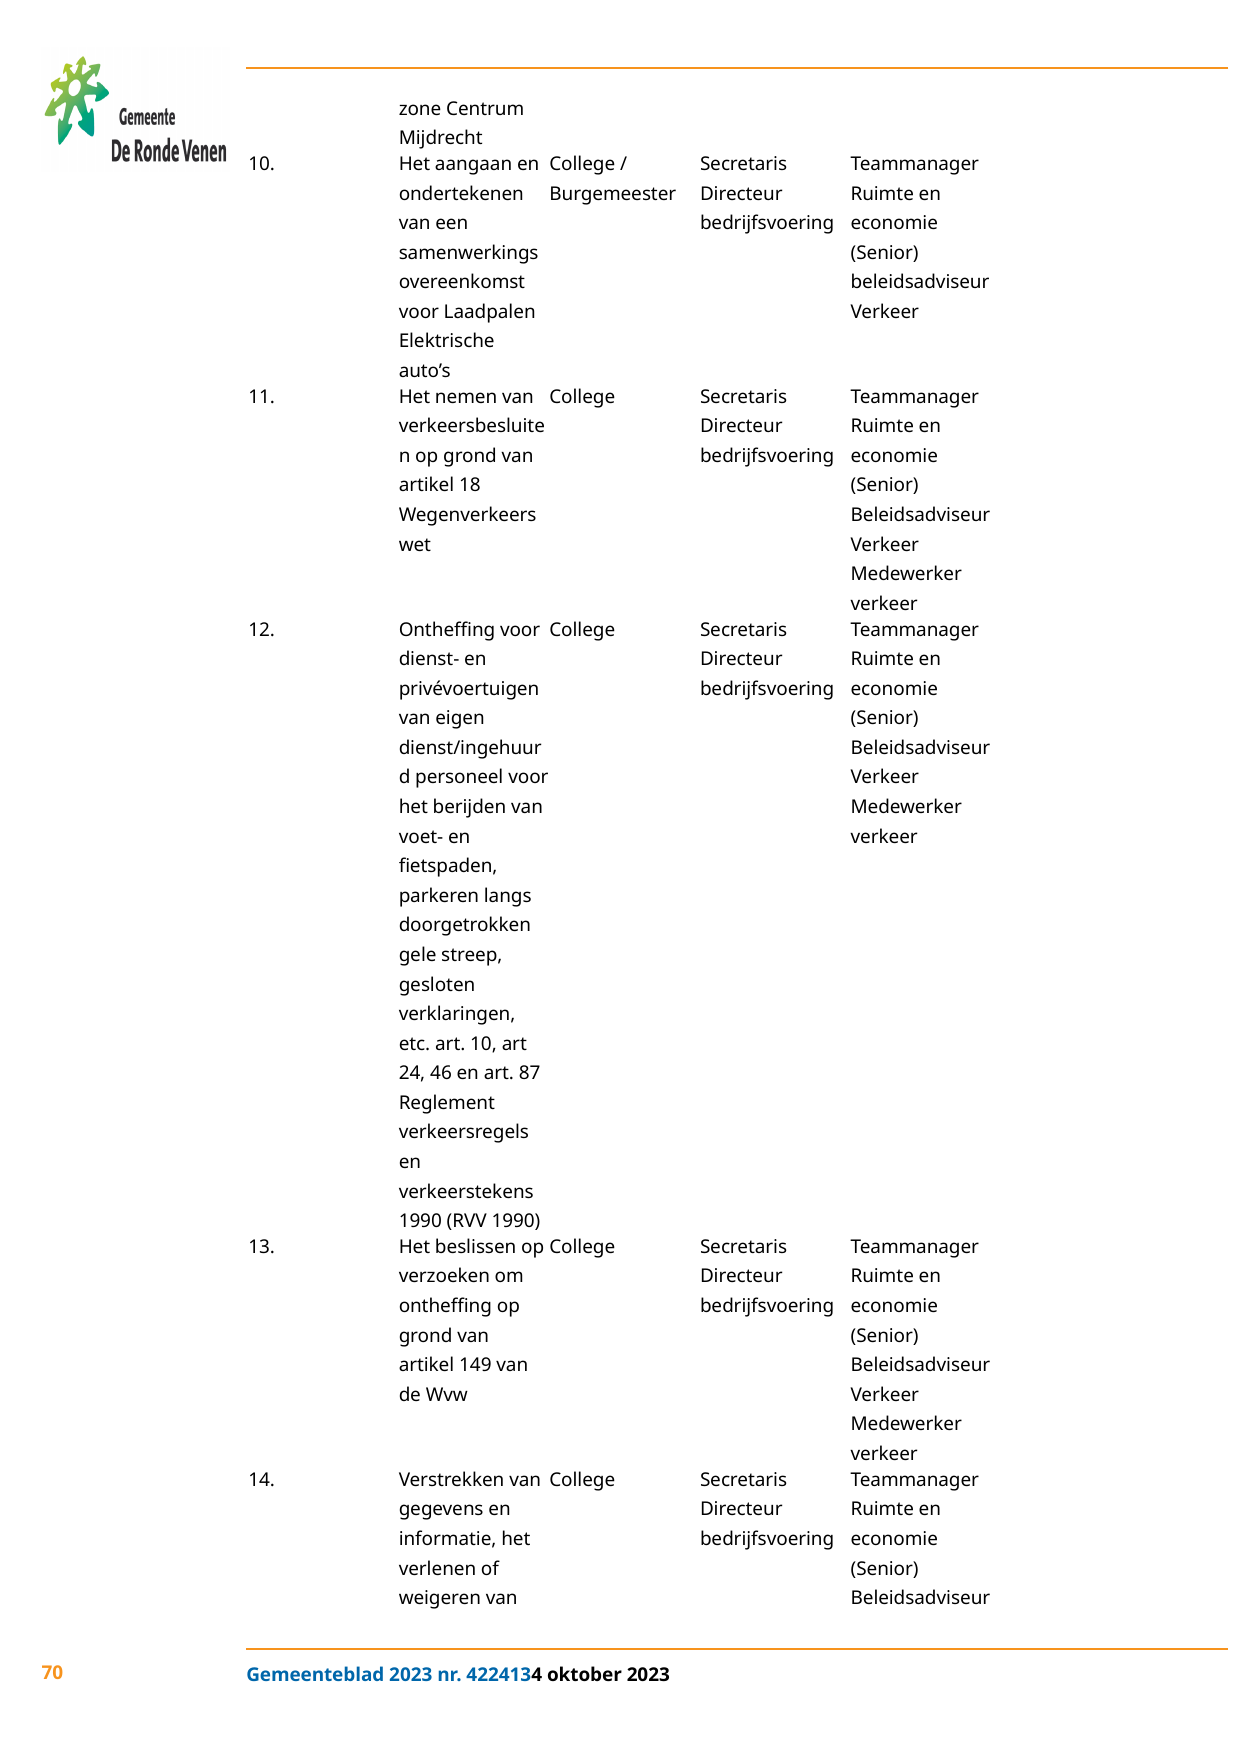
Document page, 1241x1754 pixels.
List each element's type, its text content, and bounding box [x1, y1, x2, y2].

table_cell Teammanager Ruimte en economie (Senior) Beleidsadviseur Verkeer Medewerker verkeer [850, 616, 1001, 1233]
table_cell [1001, 1466, 1152, 1610]
table_cell [1001, 616, 1152, 1233]
table_cell [1001, 95, 1152, 150]
table_cell 10. [248, 150, 398, 383]
table_cell College [549, 1233, 700, 1466]
table_cell [248, 95, 398, 150]
table_cell Secretaris Directeur bedrijfsvoering [700, 1233, 850, 1466]
table_cell [1001, 383, 1152, 616]
table_cell College / Burgemeester [549, 150, 700, 383]
table_cell Het nemen van verkeersbesluiten op grond van artikel 18 Wegenverkeerswet [399, 383, 549, 616]
table_cell Secretaris Directeur bedrijfsvoering [700, 616, 850, 1233]
picture [41, 47, 231, 172]
table_cell 11. [248, 383, 398, 616]
table_cell [700, 95, 850, 150]
table_cell 12. [248, 616, 398, 1233]
table_cell Het aangaan en ondertekenen van een samenwerkingsovereenkomst voor Laadpalen Elektrische auto’s [399, 150, 549, 383]
table_cell Het beslissen op verzoeken om ontheffing op grond van artikel 149 van de Wvw [399, 1233, 549, 1466]
table_cell 13. [248, 1233, 398, 1466]
table_cell [1001, 1233, 1152, 1466]
table_cell Secretaris Directeur bedrijfsvoering [700, 1466, 850, 1610]
table_cell 14. [248, 1466, 398, 1610]
table_cell zone Centrum Mijdrecht [399, 95, 549, 150]
table_cell Teammanager Ruimte en economie (Senior) beleidsadviseur Verkeer [850, 150, 1001, 383]
table_cell College [549, 616, 700, 1233]
table_cell Teammanager Ruimte en economie (Senior) Beleidsadviseur Verkeer Medewerker verkeer [850, 1233, 1001, 1466]
table_cell College [549, 383, 700, 616]
table_cell Teammanager Ruimte en economie (Senior) Beleidsadviseur Verkeer Medewerker verkeer [850, 383, 1001, 616]
table_cell Verstrekken van gegevens en informatie, het verlenen of weigeren van [399, 1466, 549, 1610]
table_cell Secretaris Directeur bedrijfsvoering [700, 383, 850, 616]
table_cell College [549, 1466, 700, 1610]
table_cell Ontheffing voor dienst- en privévoertuigen van eigen dienst/ingehuurd personeel voor het berijden van voet- en fietspaden, parkeren langs doorgetrokken gele streep, gesloten verklaringen, etc. art. 10, art 24, 46 en art. 87 Reglement verkeersregels en verkeerstekens 1990 (RVV 1990) [399, 616, 549, 1233]
table_cell [850, 95, 1001, 150]
table_cell [1001, 150, 1152, 383]
table_cell Teammanager Ruimte en economie (Senior) Beleidsadviseur [850, 1466, 1001, 1610]
table_cell Secretaris Directeur bedrijfsvoering [700, 150, 850, 383]
table_cell [549, 95, 700, 150]
